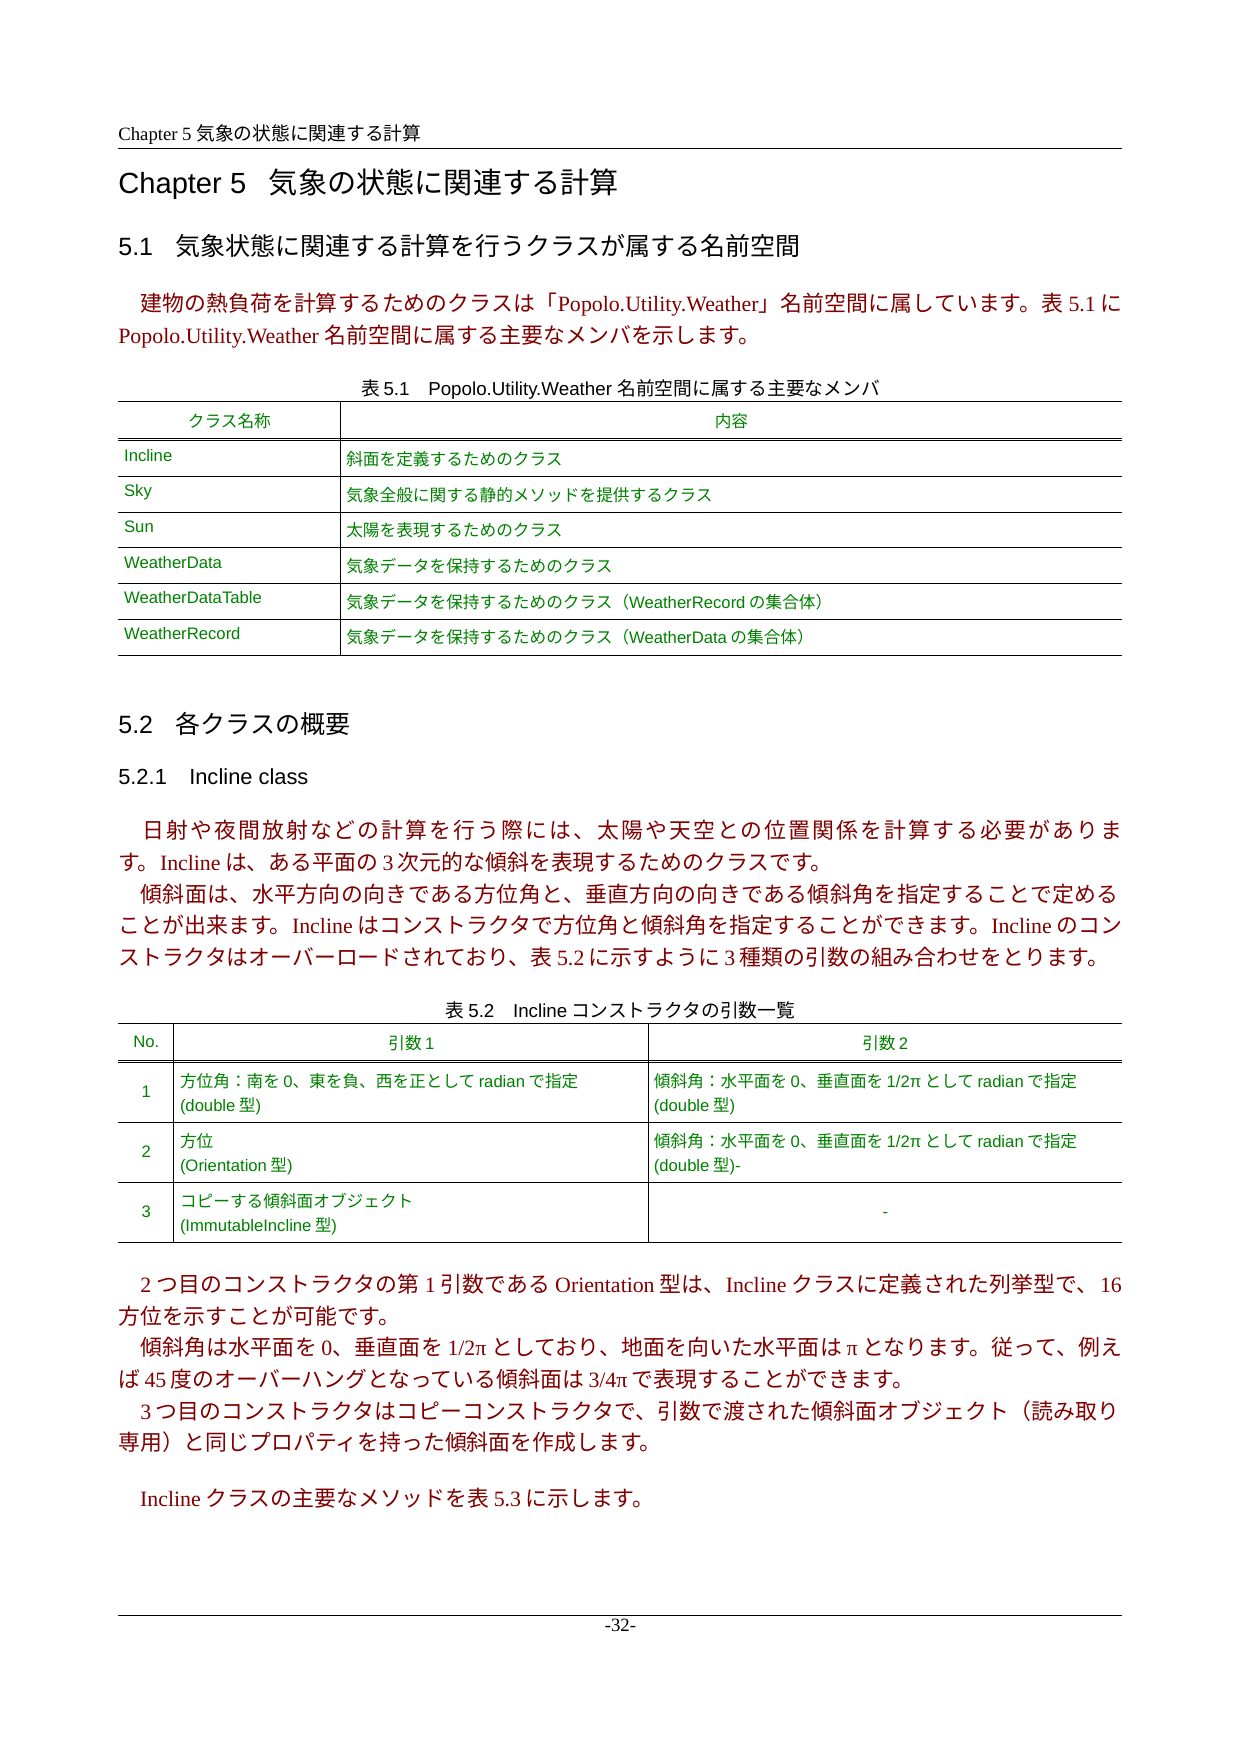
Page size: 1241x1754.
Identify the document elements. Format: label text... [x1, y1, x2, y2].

subtitle Incline class [118, 764, 1122, 789]
table_cell コピーする傾斜面オブジェクト (ImmutableIncline型) [174, 1183, 648, 1242]
table_cell - [649, 1183, 1122, 1242]
subtitle 各クラスの概要 [118, 704, 1122, 740]
table_cell Sky [118, 477, 340, 512]
text Inclineクラスの主要なメソッドを表5.3に示します。 [118, 1481, 1122, 1513]
table_cell Sun [118, 513, 340, 547]
table_cell 2 [118, 1123, 173, 1182]
table_cell 1 [118, 1063, 173, 1122]
text 建物の熱負荷を計算するためのクラスは「Popolo.Utility.Weather」名前空間に属しています。表5.1にPopolo.Utility.Weather 名前空間に属する主要なメンバを示します。 [118, 286, 1122, 350]
table_cell 気象データを保持するためのクラス（WeatherDataの集合体） [341, 620, 1122, 654]
table_header No. [118, 1024, 173, 1060]
table_header 引数2 [649, 1024, 1122, 1060]
table_header 引数1 [174, 1024, 648, 1060]
table_header クラス名称 [118, 402, 340, 438]
text 2つ目のコンストラクタの第1引数であるOrientation型は、Inclineクラスに定義された列挙型で、16方位を示すことが可能です。 [118, 1267, 1122, 1330]
table_cell 方位 (Orientation型) [174, 1123, 648, 1182]
table_cell 3 [118, 1183, 173, 1242]
text 表5.1 Popolo.Utility.Weather 名前空間に属する主要なメンバ [118, 374, 1122, 401]
table_header 内容 [341, 402, 1122, 438]
subtitle 気象の状態に関連する計算 [118, 159, 1122, 202]
table_cell WeatherDataTable [118, 584, 340, 619]
table_cell 太陽を表現するためのクラス [341, 513, 1122, 547]
table_cell 気象データを保持するためのクラス [341, 548, 1122, 583]
text 傾斜面は、水平方向の向きである方位角と、垂直方向の向きである傾斜角を指定することで定めることが出来ます。Inclineはコンストラクタで方位角と傾斜角を指定することができます。Inclineのコンストラクタはオーバーロードされており、表5.2に示すように3種類の引数の組み合わせをとります。 [118, 877, 1122, 972]
table_cell WeatherRecord [118, 620, 340, 654]
table_cell 傾斜角：水平面を0、垂直面を1/2πとしてradianで指定 (double型)- [649, 1123, 1122, 1182]
table_cell 斜面を定義するためのクラス [341, 441, 1122, 476]
table_cell 気象全般に関する静的メソッドを提供するクラス [341, 477, 1122, 512]
table_cell 方位角：南を0、東を負、西を正としてradianで指定 (double型) [174, 1063, 648, 1122]
text 傾斜角は水平面を0、垂直面を1/2πとしており、地面を向いた水平面はπとなります。従って、例えば45度のオーバーハングとなっている傾斜面は3/4πで表現することができます。 [118, 1330, 1122, 1394]
table_cell Incline [118, 441, 340, 476]
subtitle 気象状態に関連する計算を行うクラスが属する名前空間 [118, 226, 1122, 262]
text 3つ目のコンストラクタはコピーコンストラクタで、引数で渡された傾斜面オブジェクト（読み取り専用）と同じプロパティを持った傾斜面を作成します。 [118, 1394, 1122, 1457]
table_cell 気象データを保持するためのクラス（WeatherRecordの集合体） [341, 584, 1122, 619]
text 表5.2 Inclineコンストラクタの引数一覧 [118, 996, 1122, 1023]
text 日射や夜間放射などの計算を行う際には、太陽や天空との位置関係を計算する必要があります。Inclineは、ある平面の3次元的な傾斜を表現するためのクラスです。 [118, 813, 1122, 877]
table_cell WeatherData [118, 548, 340, 583]
table_cell 傾斜角：水平面を0、垂直面を1/2πとしてradianで指定 (double型) [649, 1063, 1122, 1122]
